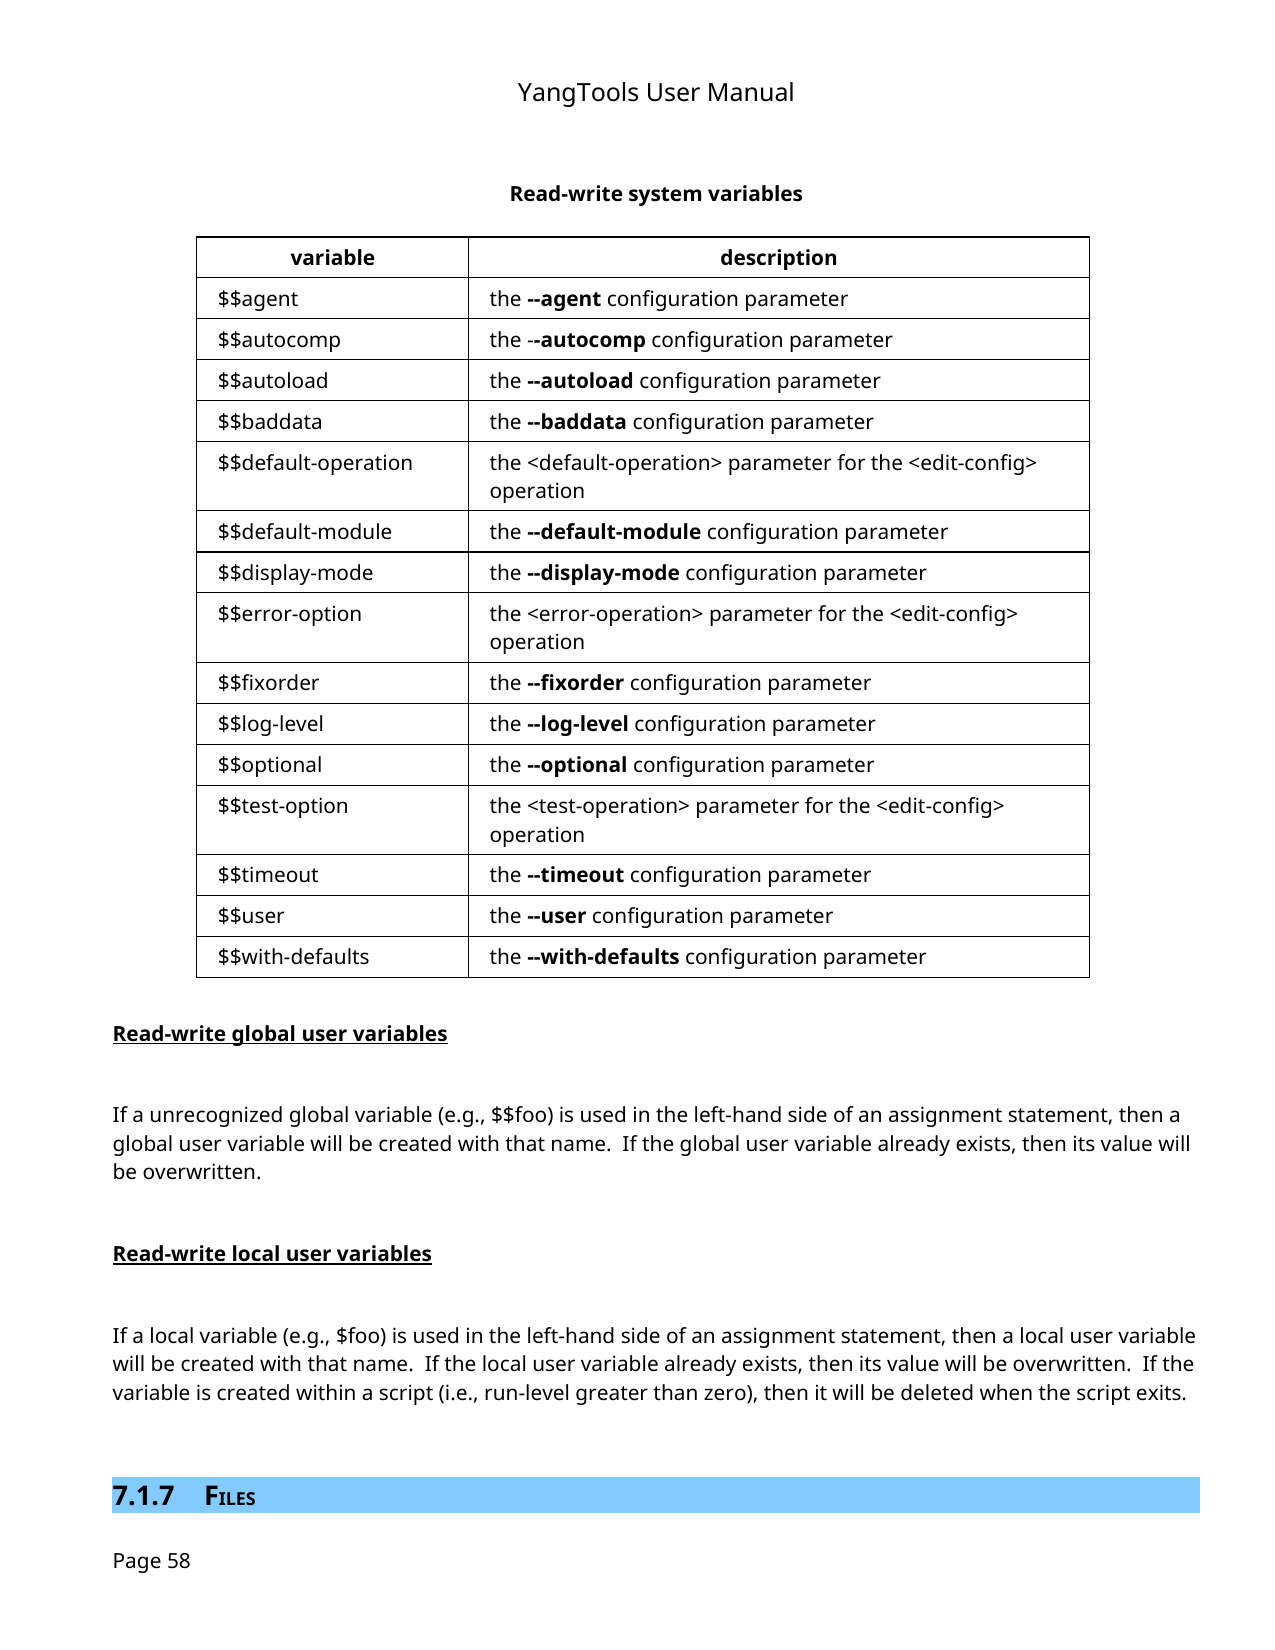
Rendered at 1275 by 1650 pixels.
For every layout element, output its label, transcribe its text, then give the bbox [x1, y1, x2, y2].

table_cell $$error-option [197, 593, 468, 662]
subtitle Files [112, 1477, 1200, 1513]
table_cell the --user configuration parameter [469, 896, 1089, 936]
table_cell the <error-operation> parameter for the <edit-config> operation [469, 593, 1089, 662]
table_cell $$autoload [197, 360, 468, 400]
text Read-write global user variables [112, 1019, 1200, 1047]
text Read-write local user variables [112, 1239, 1200, 1268]
table_cell the --with-defaults configuration parameter [469, 937, 1089, 977]
table_cell the --baddata configuration parameter [469, 401, 1089, 441]
table_cell $$autocomp [197, 319, 468, 359]
table_cell the --default-module configuration parameter [469, 511, 1089, 551]
table_cell the --autoload configuration parameter [469, 360, 1089, 400]
table_cell the --agent configuration parameter [469, 278, 1089, 318]
table_cell $$optional [197, 745, 468, 784]
table_cell the --optional configuration parameter [469, 745, 1089, 784]
table_cell $$fixorder [197, 663, 468, 703]
table_cell $$default-module [197, 511, 468, 551]
text If a local variable (e.g., $foo) is used in the left-hand side of an assignment statement, then a local user variable will be created with that name. If the local user variable already exists, then its value will be overwritten. If the variable is created within a script (i.e., run-level greater than zero), then it will be deleted when the script exits. [112, 1321, 1200, 1406]
text If a unrecognized global variable (e.g., $$foo) is used in the left-hand side of an assignment statement, then a global user variable will be created with that name. If the global user variable already exists, then its value will be overwritten. [112, 1101, 1200, 1186]
table_cell the --log-level configuration parameter [469, 704, 1089, 743]
table_cell the --timeout configuration parameter [469, 855, 1089, 895]
table_cell the <test-operation> parameter for the <edit-config> operation [469, 786, 1089, 854]
table_cell $$log-level [197, 704, 468, 743]
table_header description [469, 238, 1089, 277]
table_cell the --display-mode configuration parameter [469, 553, 1089, 592]
table_cell the --fixorder configuration parameter [469, 663, 1089, 703]
table_header variable [197, 238, 468, 277]
table_cell $$user [197, 896, 468, 936]
table_cell $$display-mode [197, 553, 468, 592]
table_cell the --autocomp configuration parameter [469, 319, 1089, 359]
table_cell $$timeout [197, 855, 468, 895]
table_cell $$with-defaults [197, 937, 468, 977]
table_cell $$agent [197, 278, 468, 318]
subtitle Read-write system variables [127, 179, 1185, 208]
table_cell $$test-option [197, 786, 468, 854]
table_cell the <default-operation> parameter for the <edit-config> operation [469, 442, 1089, 510]
table_cell $$baddata [197, 401, 468, 441]
table_cell $$default-operation [197, 442, 468, 510]
